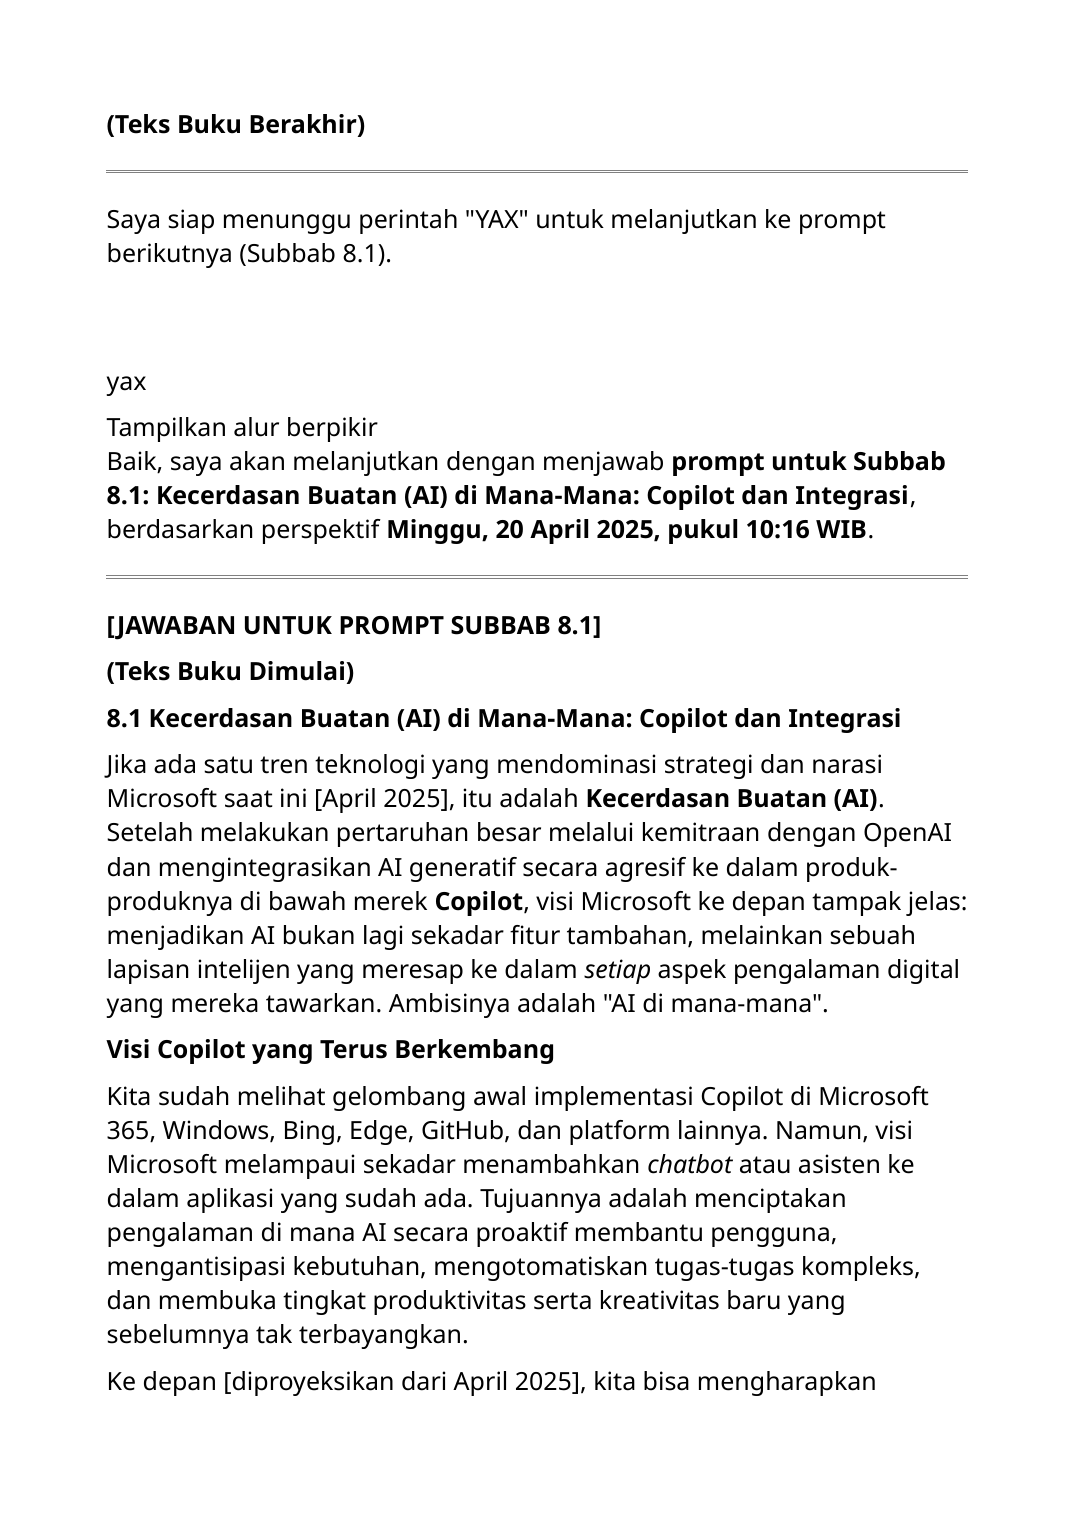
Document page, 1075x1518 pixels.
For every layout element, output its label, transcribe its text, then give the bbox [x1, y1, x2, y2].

text (Teks Buku Dimulai) [106, 654, 968, 688]
text Ke depan [diproyeksikan dari April 2025], kita bisa mengharapkan [106, 1363, 968, 1398]
text Visi Copilot yang Terus Berkembang [106, 1032, 968, 1066]
text 8.1 Kecerdasan Buatan (AI) di Mana-Mana: Copilot dan Integrasi [106, 700, 968, 734]
text (Teks Buku Berakhir) [106, 106, 968, 141]
text Jika ada satu tren teknologi yang mendominasi strategi dan narasi Microsoft saat ini [April 2025], itu adalah Kecerdasan Buatan (AI). Setelah melakukan pertaruhan besar melalui kemitraan dengan OpenAI dan mengintegrasikan AI generatif secara agresif ke dalam produk-produknya di bawah merek Copilot, visi Microsoft ke depan tampak jelas: menjadikan AI bukan lagi sekadar fitur tambahan, melainkan sebuah lapisan intelijen yang meresap ke dalam setiap aspek pengalaman digital yang mereka tawarkan. Ambisinya adalah "AI di mana-mana". [106, 747, 968, 1019]
text Saya siap menunggu perintah "YAX" untuk melanjutkan ke prompt berikutnya (Subbab 8.1). [106, 202, 968, 270]
text Baik, saya akan melanjutkan dengan menjawab prompt untuk Subbab 8.1: Kecerdasan Buatan (AI) di Mana-Mana: Copilot dan Integrasi, berdasarkan perspektif Minggu, 20 April 2025, pukul 10:16 WIB. [106, 444, 968, 546]
text yax [106, 363, 968, 397]
text Kita sudah melihat gelombang awal implementasi Copilot di Microsoft 365, Windows, Bing, Edge, GitHub, dan platform lainnya. Namun, visi Microsoft melampaui sekadar menambahkan chatbot atau asisten ke dalam aplikasi yang sudah ada. Tujuannya adalah menciptakan pengalaman di mana AI secara proaktif membantu pengguna, mengantisipasi kebutuhan, mengotomatiskan tugas-tugas kompleks, dan membuka tingkat produktivitas serta kreativitas baru yang sebelumnya tak terbayangkan. [106, 1078, 968, 1351]
text [JAWABAN UNTUK PROMPT SUBBAB 8.1] [106, 607, 968, 641]
text Tampilkan alur berpikir [106, 410, 968, 444]
